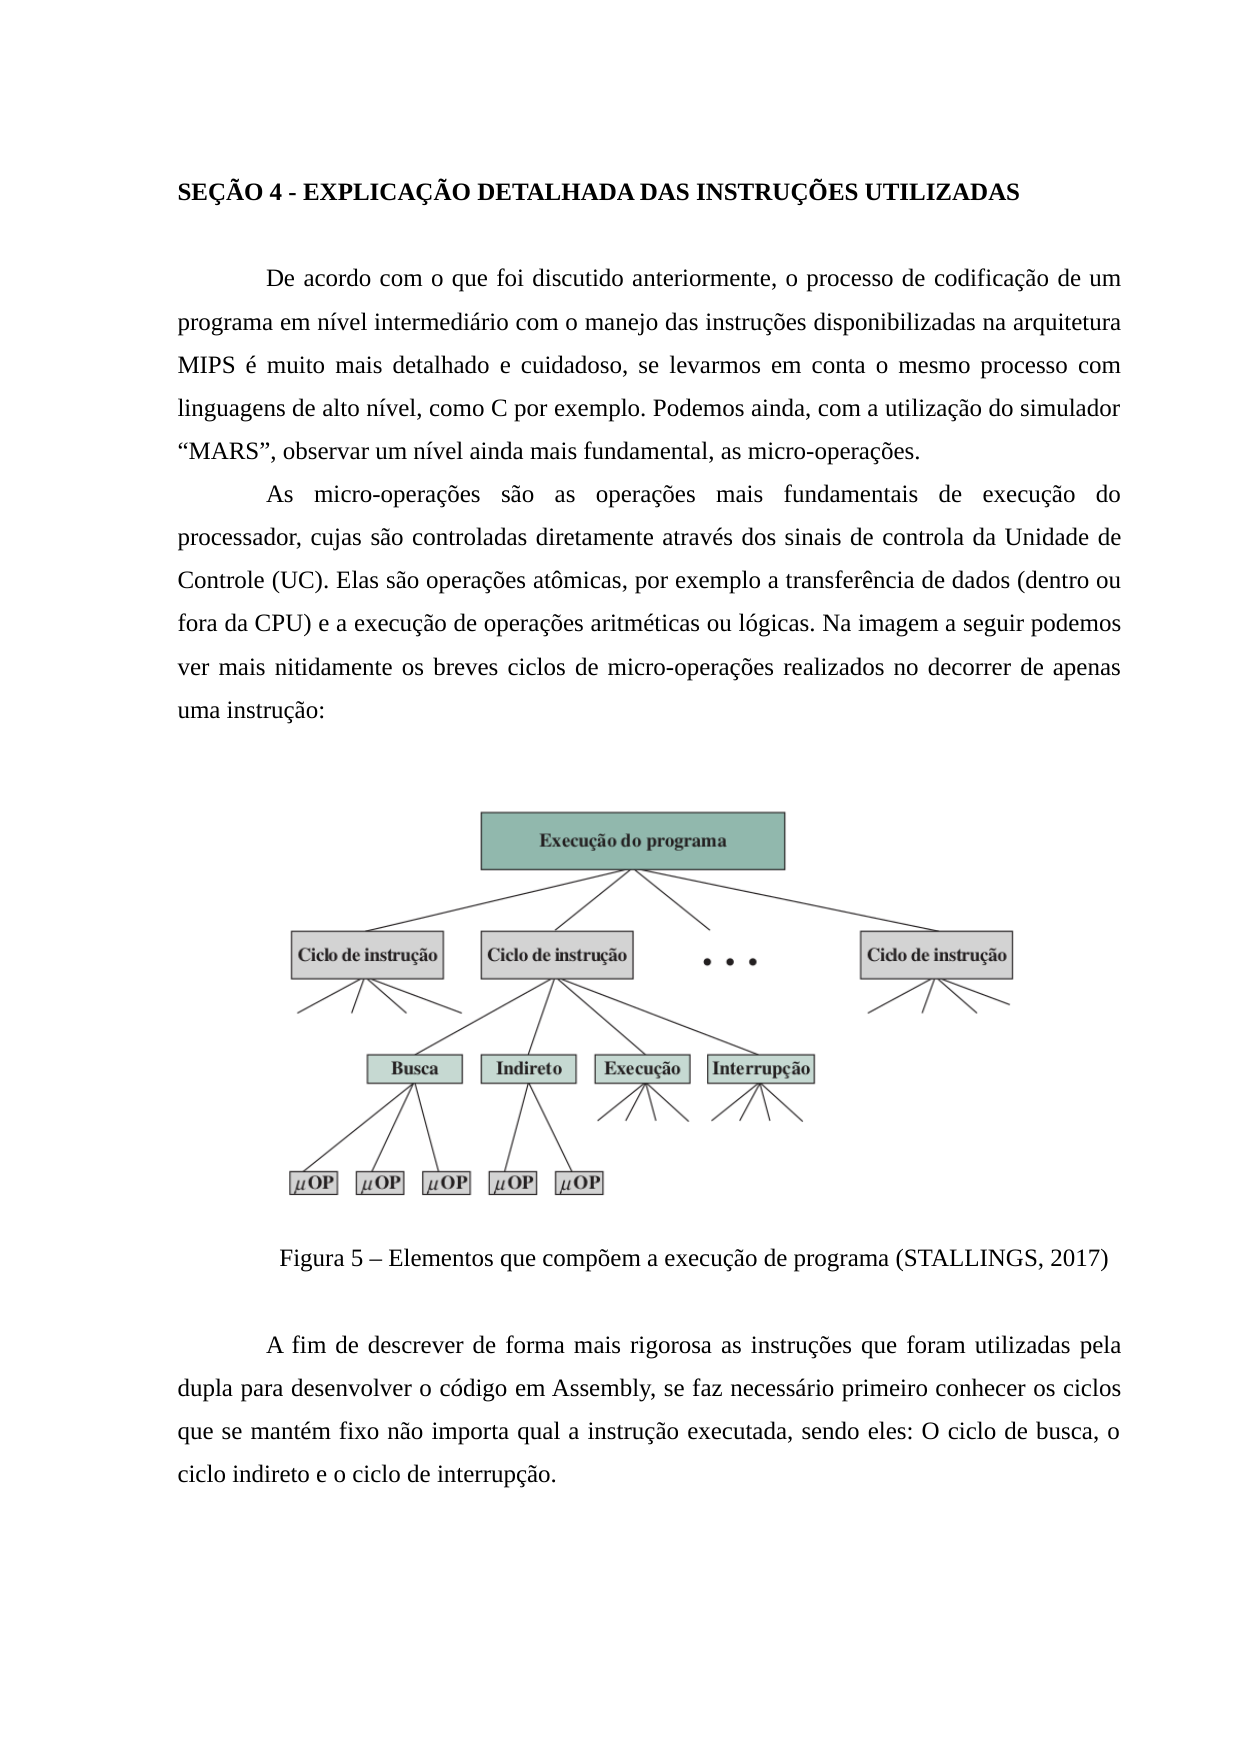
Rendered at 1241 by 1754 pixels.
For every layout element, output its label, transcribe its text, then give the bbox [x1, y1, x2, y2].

text SEÇÃO 4 - EXPLICAÇÃO DETALHADA DAS INSTRUÇÕES UTILIZADAS [177, 177, 1122, 206]
picture [177, 792, 1123, 1230]
text Figura 5 – Elementos que compõem a execução de programa (STALLINGS, 2017) [177, 1230, 1122, 1272]
text [177, 781, 1122, 792]
text De acordo com o que foi discutido anteriormente, o processo de codificação de um programa em nível intermediário com o manejo das instruções disponibilizadas na arquitetura MIPS é muito mais detalhado e cuidadoso, se levarmos em conta o mesmo processo com linguagens de alto nível, como C por exemplo. Podemos ainda, com a utilização do simulador “MARS”, observar um nível ainda mais fundamental, as micro-operações. [177, 263, 1122, 465]
text As micro-operações são as operações mais fundamentais de execução do processador, cujas são controladas diretamente através dos sinais de controla da Unidade de Controle (UC). Elas são operações atômicas, por exemplo a transferência de dados (dentro ou fora da CPU) e a execução de operações aritméticas ou lógicas. Na imagem a seguir podemos ver mais nitidamente os breves ciclos de micro-operações realizados no decorrer de apenas uma instrução: [177, 479, 1122, 723]
text A fim de descrever de forma mais rigorosa as instruções que foram utilizadas pela dupla para desenvolver o código em Assembly, se faz necessário primeiro conhecer os ciclos que se mantém fixo não importa qual a instrução executada, sendo eles: O ciclo de busca, o ciclo indireto e o ciclo de interrupção. [177, 1330, 1122, 1488]
